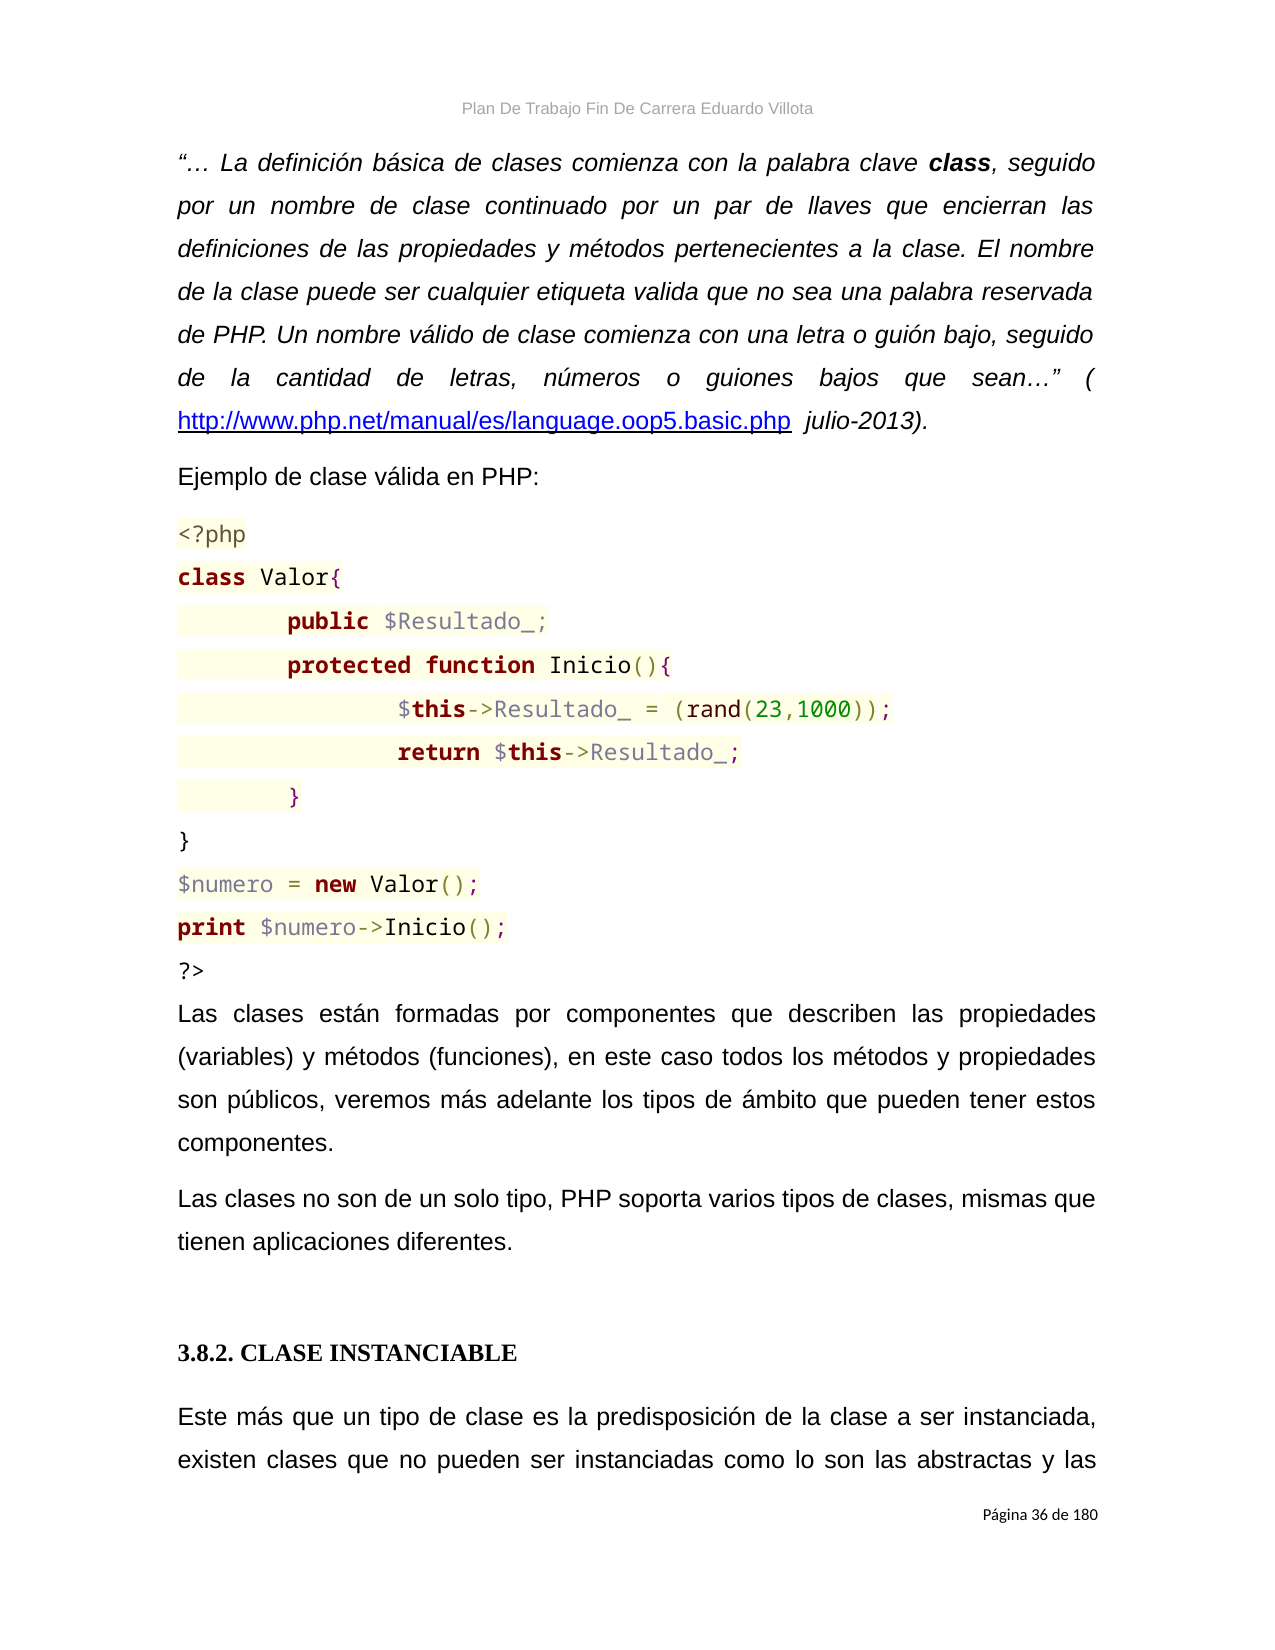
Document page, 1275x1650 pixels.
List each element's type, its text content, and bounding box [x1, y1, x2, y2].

text class Valor{ [177, 561, 1098, 593]
text Este más que un tipo de clase es la predisposición de la clase a ser instanciada, existen clases que no pueden ser instanciadas como lo son las abstractas y las [177, 1402, 1098, 1474]
text Ejemplo de clase válida en PHP: [177, 462, 1098, 491]
text “… La definición básica de clases comienza con la palabra clave class, seguido por un nombre de clase continuado por un par de llaves que encierran las definiciones de las propiedades y métodos pertenecientes a la clase. El nombre de la clase puede ser cualquier etiqueta valida que no sea una palabra reservada de PHP. Un nombre válido de clase comienza con una letra o guión bajo, seguido de la cantidad de letras, números o guiones bajos que sean…” ( http://www.php.net/manual/es/language.oop5.basic.php julio-2013). [177, 148, 1098, 435]
text $numero = new Valor(); [177, 868, 1098, 899]
text } [177, 780, 1098, 811]
text } [177, 824, 1098, 855]
text return $this->Resultado_; [177, 736, 1098, 768]
text print $numero->Inicio(); [177, 911, 1098, 943]
text Las clases no son de un solo tipo, PHP soporta varios tipos de clases, mismas que tienen aplicaciones diferentes. [177, 1184, 1098, 1256]
text protected function Inicio(){ [177, 649, 1098, 680]
text ?> [177, 955, 1098, 986]
text $this->Resultado_ = (rand(23,1000)); [177, 693, 1098, 724]
text Las clases están formadas por componentes que describen las propiedades (variables) y métodos (funciones), en este caso todos los métodos y propiedades son públicos, veremos más adelante los tipos de ámbito que pueden tener estos componentes. [177, 999, 1098, 1157]
text <?php [177, 518, 1098, 549]
text 3.8.2. CLASE INSTANCIABLE [177, 1338, 1098, 1367]
text public $Resultado_; [177, 605, 1098, 636]
